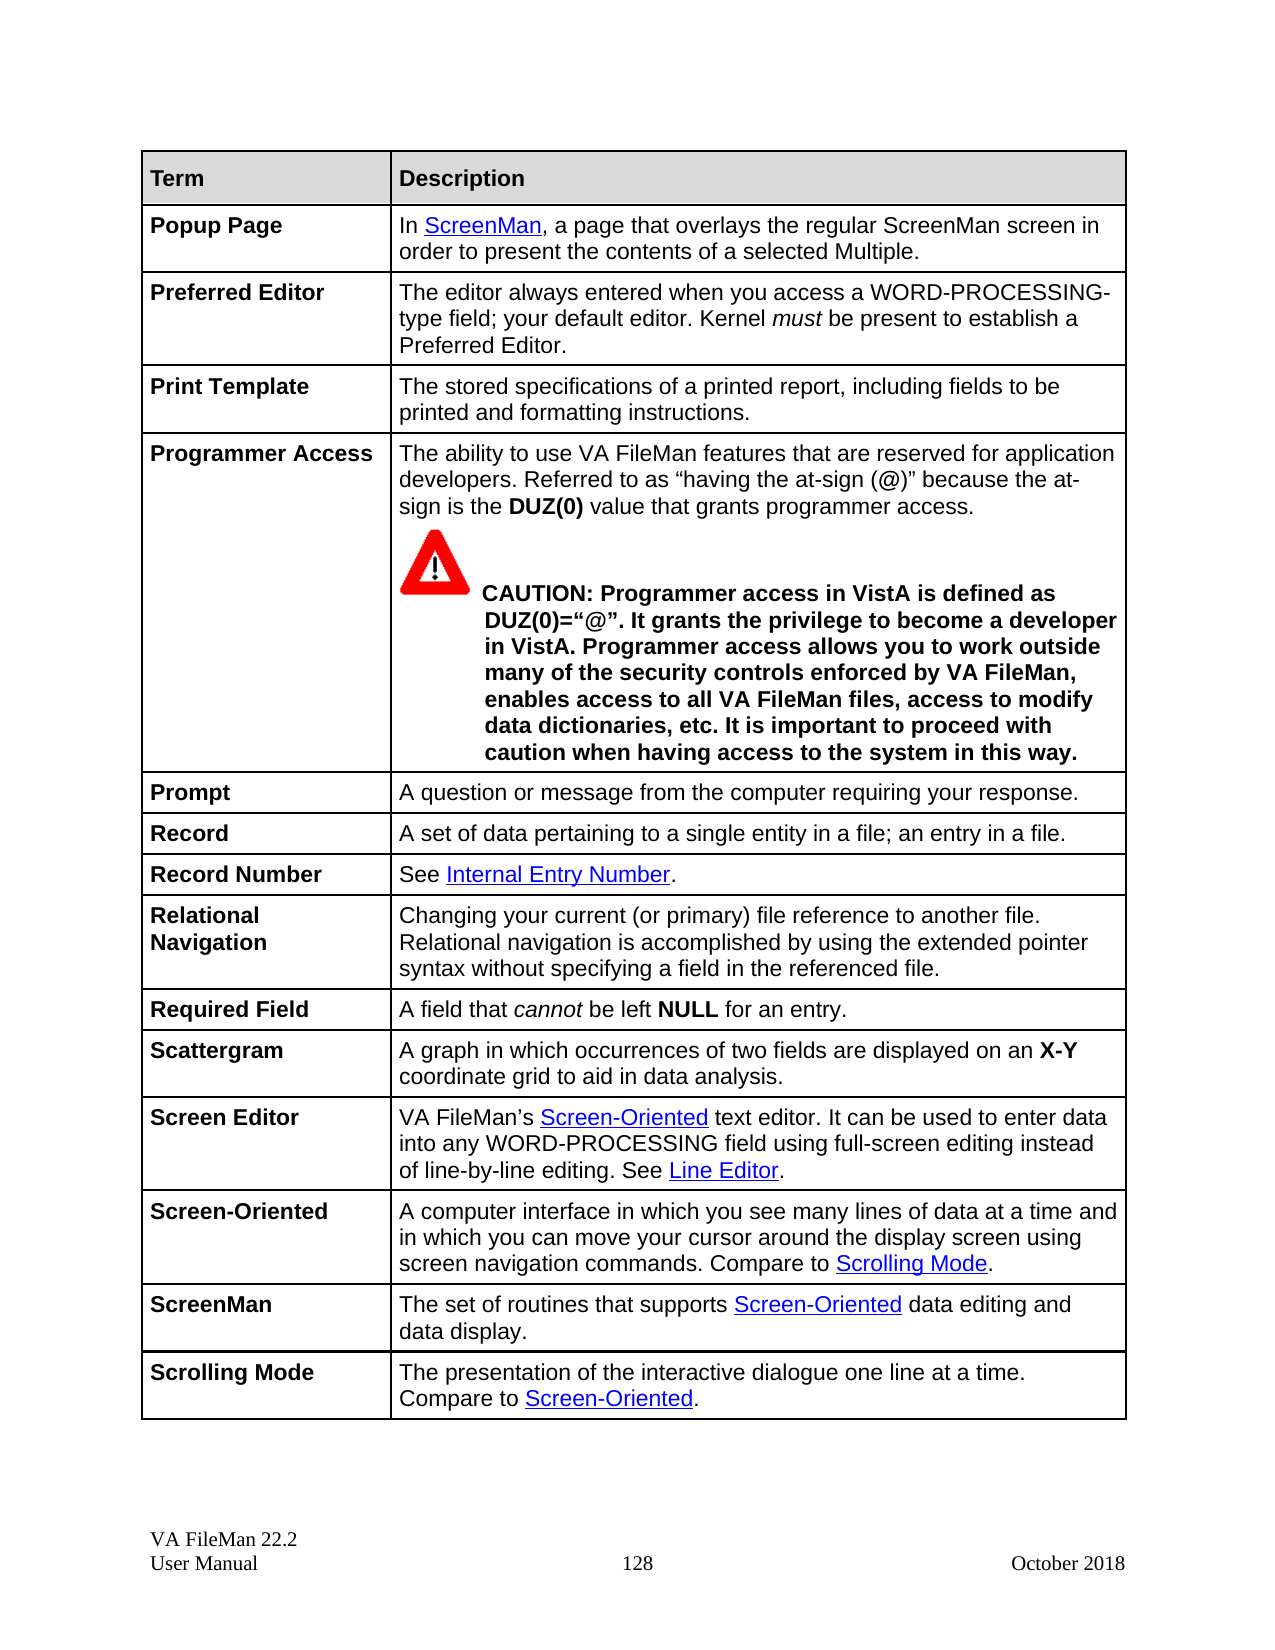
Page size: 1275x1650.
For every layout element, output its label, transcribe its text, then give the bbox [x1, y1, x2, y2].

table_cell In ScreenMan, a page that overlays the regular ScreenMan screen in order to present the contents of a selected Multiple. [392, 206, 1125, 271]
table_cell A field that cannot be left NULL for an entry. [392, 990, 1125, 1028]
table_cell The set of routines that supports Screen-Oriented data editing and data display. [392, 1285, 1125, 1350]
table_cell Scrolling Mode [143, 1353, 390, 1418]
table_cell Popup Page [143, 206, 390, 271]
table_cell A set of data pertaining to a single entity in a file; an entry in a file. [392, 814, 1125, 853]
table_cell The editor always entered when you access a WORD-PROCESSING-type field; your default editor. Kernel must be present to establish a Preferred Editor. [392, 273, 1125, 364]
table_cell Changing your current (or primary) file reference to another file. Relational navigation is accomplished by using the extended pointer syntax without specifying a field in the referenced file. [392, 896, 1125, 987]
table_cell Required Field [143, 990, 390, 1028]
table_cell A graph in which occurrences of two fields are displayed on an X-Y coordinate grid to aid in data analysis. [392, 1031, 1125, 1096]
table_cell Screen Editor [143, 1098, 390, 1189]
table_cell The ability to use VA FileMan features that are reserved for application developers. Referred to as “having the at-sign (@)” because the at-sign is the DUZ(0) value that grants programmer access. CAUTION: Programmer access in VistA is defined as DUZ(0)=“@”. It grants the privilege to become a developer in VistA. Programmer access allows you to work outside many of the security controls enforced by VA FileMan, enables access to all VA FileMan files, access to modify data dictionaries, etc. It is important to proceed with caution when having access to the system in this way. [392, 434, 1125, 771]
table_cell ScreenMan [143, 1285, 390, 1350]
table_cell A question or message from the computer requiring your response. [392, 773, 1125, 812]
table_cell Prompt [143, 773, 390, 812]
table_cell Record [143, 814, 390, 853]
table_cell Scattergram [143, 1031, 390, 1096]
table_header Description [392, 152, 1125, 203]
table_cell Record Number [143, 855, 390, 894]
table_cell A computer interface in which you see many lines of data at a time and in which you can move your cursor around the display screen using screen navigation commands. Compare to Scrolling Mode. [392, 1191, 1125, 1283]
table_cell Relational Navigation [143, 896, 390, 987]
table_cell The presentation of the interactive dialogue one line at a time. Compare to Screen-Oriented. [392, 1353, 1125, 1418]
table_header Term [143, 152, 390, 203]
table_cell The stored specifications of a printed report, including fields to be printed and formatting instructions. [392, 366, 1125, 432]
table_cell VA FileMan’s Screen-Oriented text editor. It can be used to enter data into any WORD-PROCESSING field using full-screen editing instead of line-by-line editing. See Line Editor. [392, 1098, 1125, 1189]
table_cell Screen-Oriented [143, 1191, 390, 1283]
table_cell See Internal Entry Number. [392, 855, 1125, 894]
table_cell Programmer Access [143, 434, 390, 771]
table_cell Preferred Editor [143, 273, 390, 364]
table_cell Print Template [143, 366, 390, 432]
